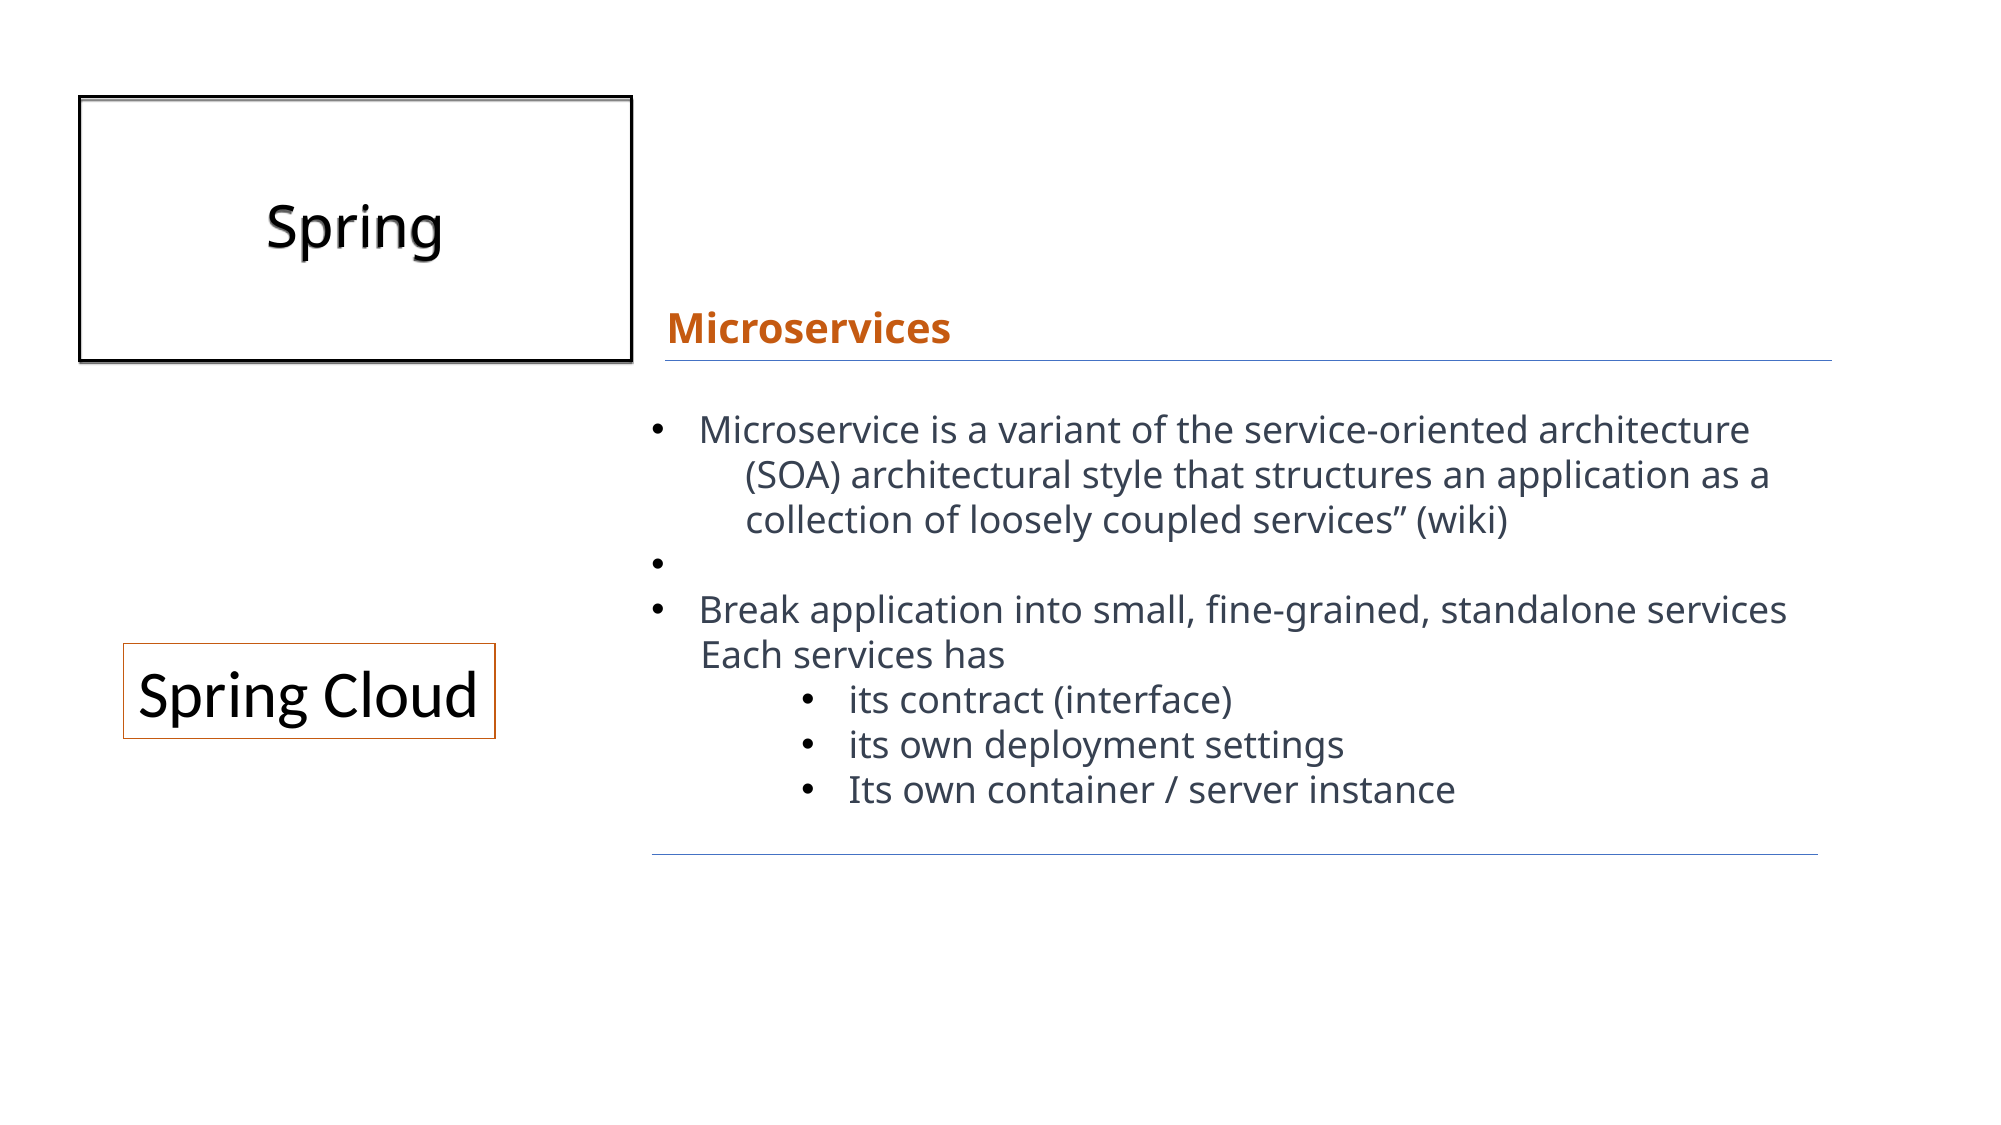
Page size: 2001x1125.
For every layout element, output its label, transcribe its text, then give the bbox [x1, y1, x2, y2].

text_box Microservices [651, 294, 1652, 361]
title Spring [79, 96, 632, 361]
text_box Microservice is a variant of the service-oriented architecture (SOA) architectural style that structures an application as a collection of loosely coupled services” (wiki) Break application into small, fine-grained, standalone services Each services has its contract (interface) its own deployment settings Its own container / server instance [636, 398, 1861, 823]
text_box Spring Cloud [123, 644, 495, 739]
